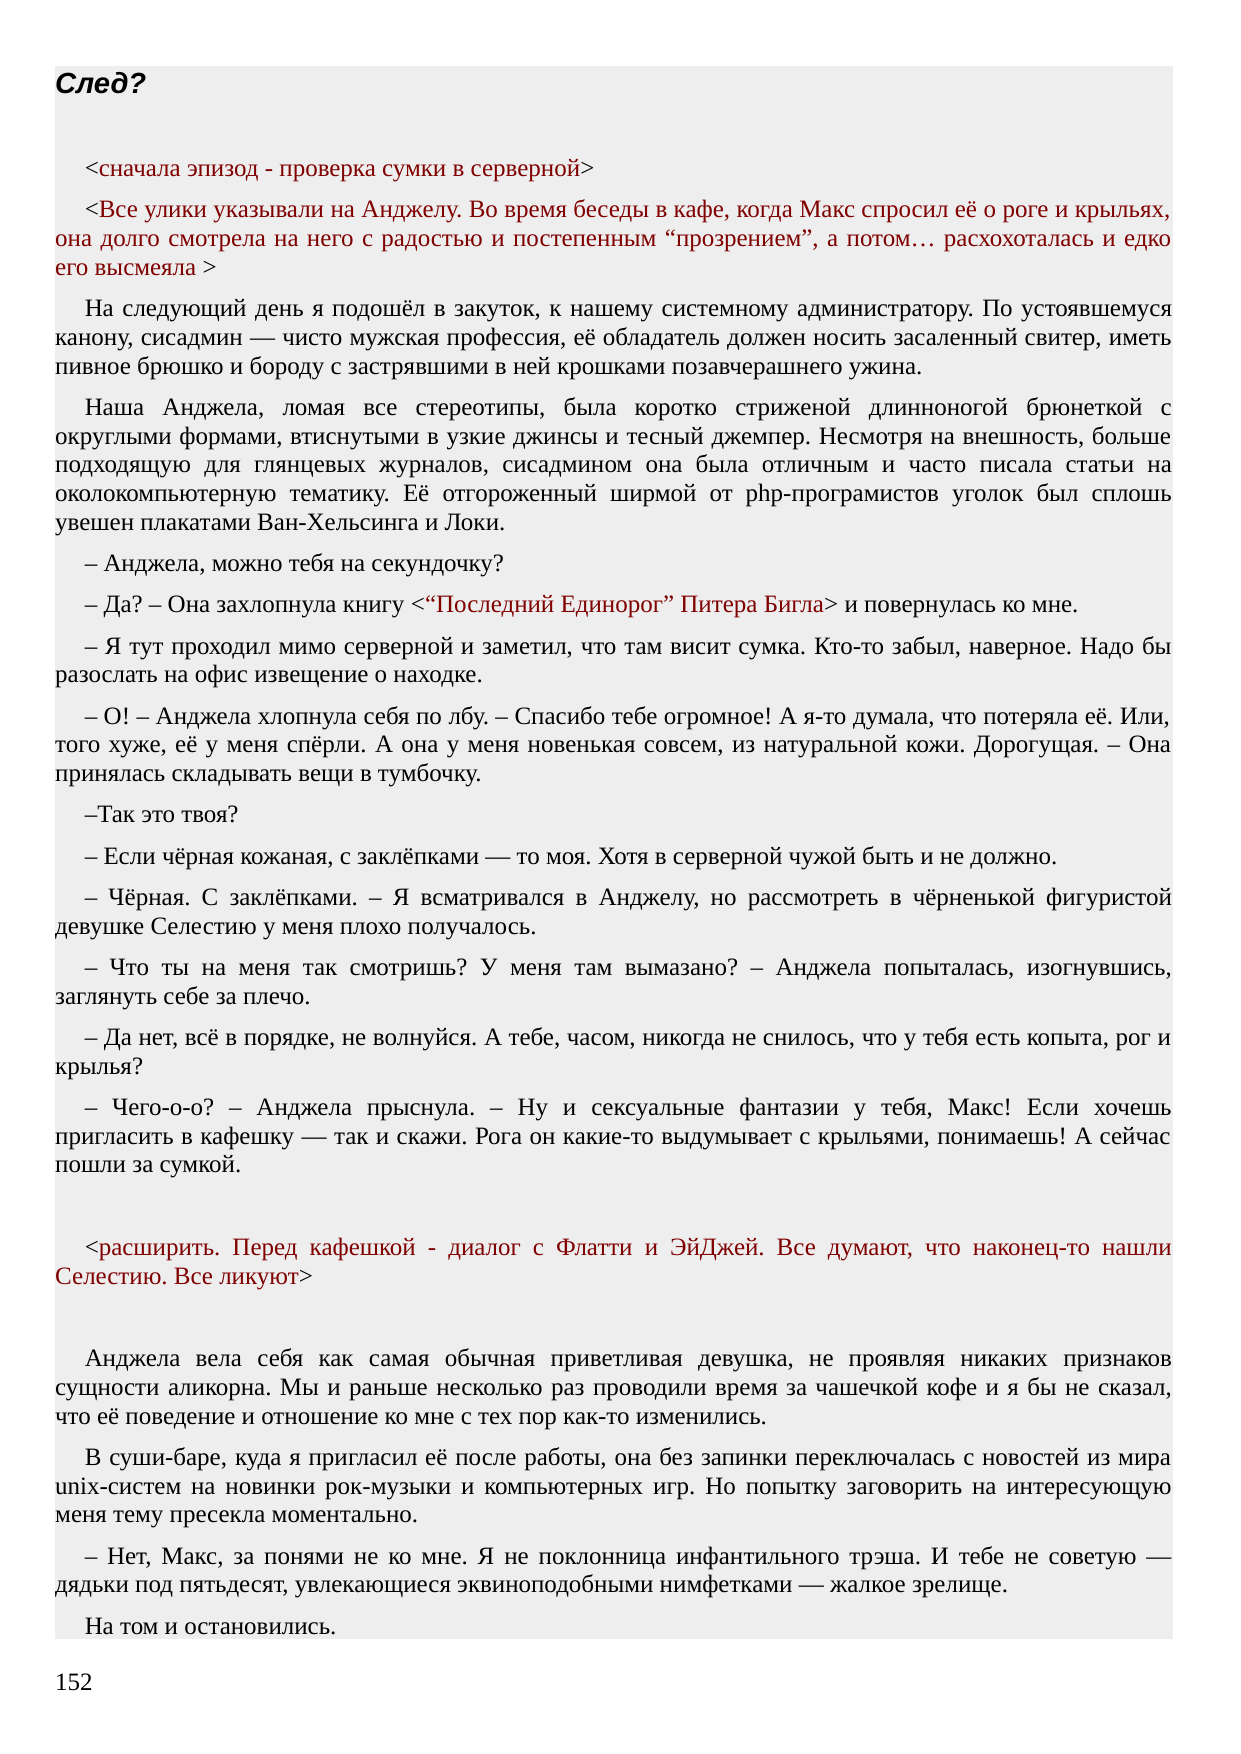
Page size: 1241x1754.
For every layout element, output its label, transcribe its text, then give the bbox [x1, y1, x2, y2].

text <сначала эпизод - проверка сумки в серверной> [55, 153, 1173, 182]
text – Нет, Макс, за понями не ко мне. Я не поклонница инфантильного трэша. И тебе не советую — дядьки под пятьдесят, увлекающиеся эквиноподобными нимфетками — жалкое зрелище. [55, 1541, 1173, 1598]
text На следующий день я подошёл в закуток, к нашему системному администратору. По устоявшемуся канону, сисадмин — чисто мужская профессия, её обладатель должен носить засаленный свитер, иметь пивное брюшко и бороду с застрявшими в ней крошками позавчерашнего ужина. [55, 293, 1173, 379]
text <расширить. Перед кафешкой - диалог с Флатти и ЭйДжей. Все думают, что наконец-то нашли Селестию. Все ликуют> [55, 1232, 1173, 1289]
text – Что ты на меня так смотришь? У меня там вымазано? – Анджела попыталась, изогнувшись, заглянуть себе за плечо. [55, 952, 1173, 1009]
text – О! – Анджела хлопнула себя по лбу. – Спасибо тебе огромное! А я-то думала, что потеряла её. Или, того хуже, её у меня спёрли. А она у меня новенькая совсем, из натуральной кожи. Дорогущая. – Она принялась складывать вещи в тумбочку. [55, 701, 1173, 787]
text –Так это твоя? [55, 799, 1173, 828]
text В суши-баре, куда я пригласил её после работы, она без запинки переключалась с новостей из мира unix-систем на новинки рок-музыки и компьютерных игр. Но попытку заговорить на интересующую меня тему пресекла моментально. [55, 1442, 1173, 1528]
text <Все улики указывали на Анджелу. Во время беседы в кафе, когда Макс спросил её о роге и крыльях, она долго смотрела на него с радостью и постепенным “прозрением”, а потом… расхохоталась и едко его высмеяла > [55, 194, 1173, 281]
text – Да? – Она захлопнула книгу <“Последний Единорог” Питера Бигла> и повернулась ко мне. [55, 589, 1173, 618]
text – Если чёрная кожаная, с заклёпками — то моя. Хотя в серверной чужой быть и не должно. [55, 841, 1173, 869]
text – Чёрная. С заклёпками. – Я всматривался в Анджелу, но рассмотреть в чёрненькой фигуристой девушке Селестию у меня плохо получалось. [55, 882, 1173, 939]
text – Анджела, можно тебя на секундочку? [55, 548, 1173, 577]
text Наша Анджела, ломая все стереотипы, была коротко стриженой длинноногой брюнеткой с округлыми формами, втиснутыми в узкие джинсы и тесный джемпер. Несмотря на внешность, больше подходящую для глянцевых журналов, сисадмином она была отличным и часто писала статьи на околокомпьютерную тематику. Её отгороженный ширмой от php-програмистов уголок был сплошь увешен плакатами Ван-Хельсинга и Локи. [55, 392, 1173, 536]
text На том и остановились. [55, 1611, 1173, 1639]
text Анджела вела себя как самая обычная приветливая девушка, не проявляя никаких признаков сущности аликорна. Мы и раньше несколько раз проводили время за чашечкой кофе и я бы не сказал, что её поведение и отношение ко мне с тех пор как-то изменились. [55, 1343, 1173, 1429]
text – Чего-о-о? – Анджела прыснула. – Ну и сексуальные фантазии у тебя, Макс! Если хочешь пригласить в кафешку — так и скажи. Рога он какие-то выдумывает с крыльями, понимаешь! А сейчас пошли за сумкой. [55, 1092, 1173, 1178]
subtitle След? [55, 66, 1173, 99]
text – Я тут проходил мимо серверной и заметил, что там висит сумка. Кто-то забыл, наверное. Надо бы разослать на офис извещение о находке. [55, 631, 1173, 688]
text – Да нет, всё в порядке, не волнуйся. А тебе, часом, никогда не снилось, что у тебя есть копыта, рог и крылья? [55, 1022, 1173, 1079]
